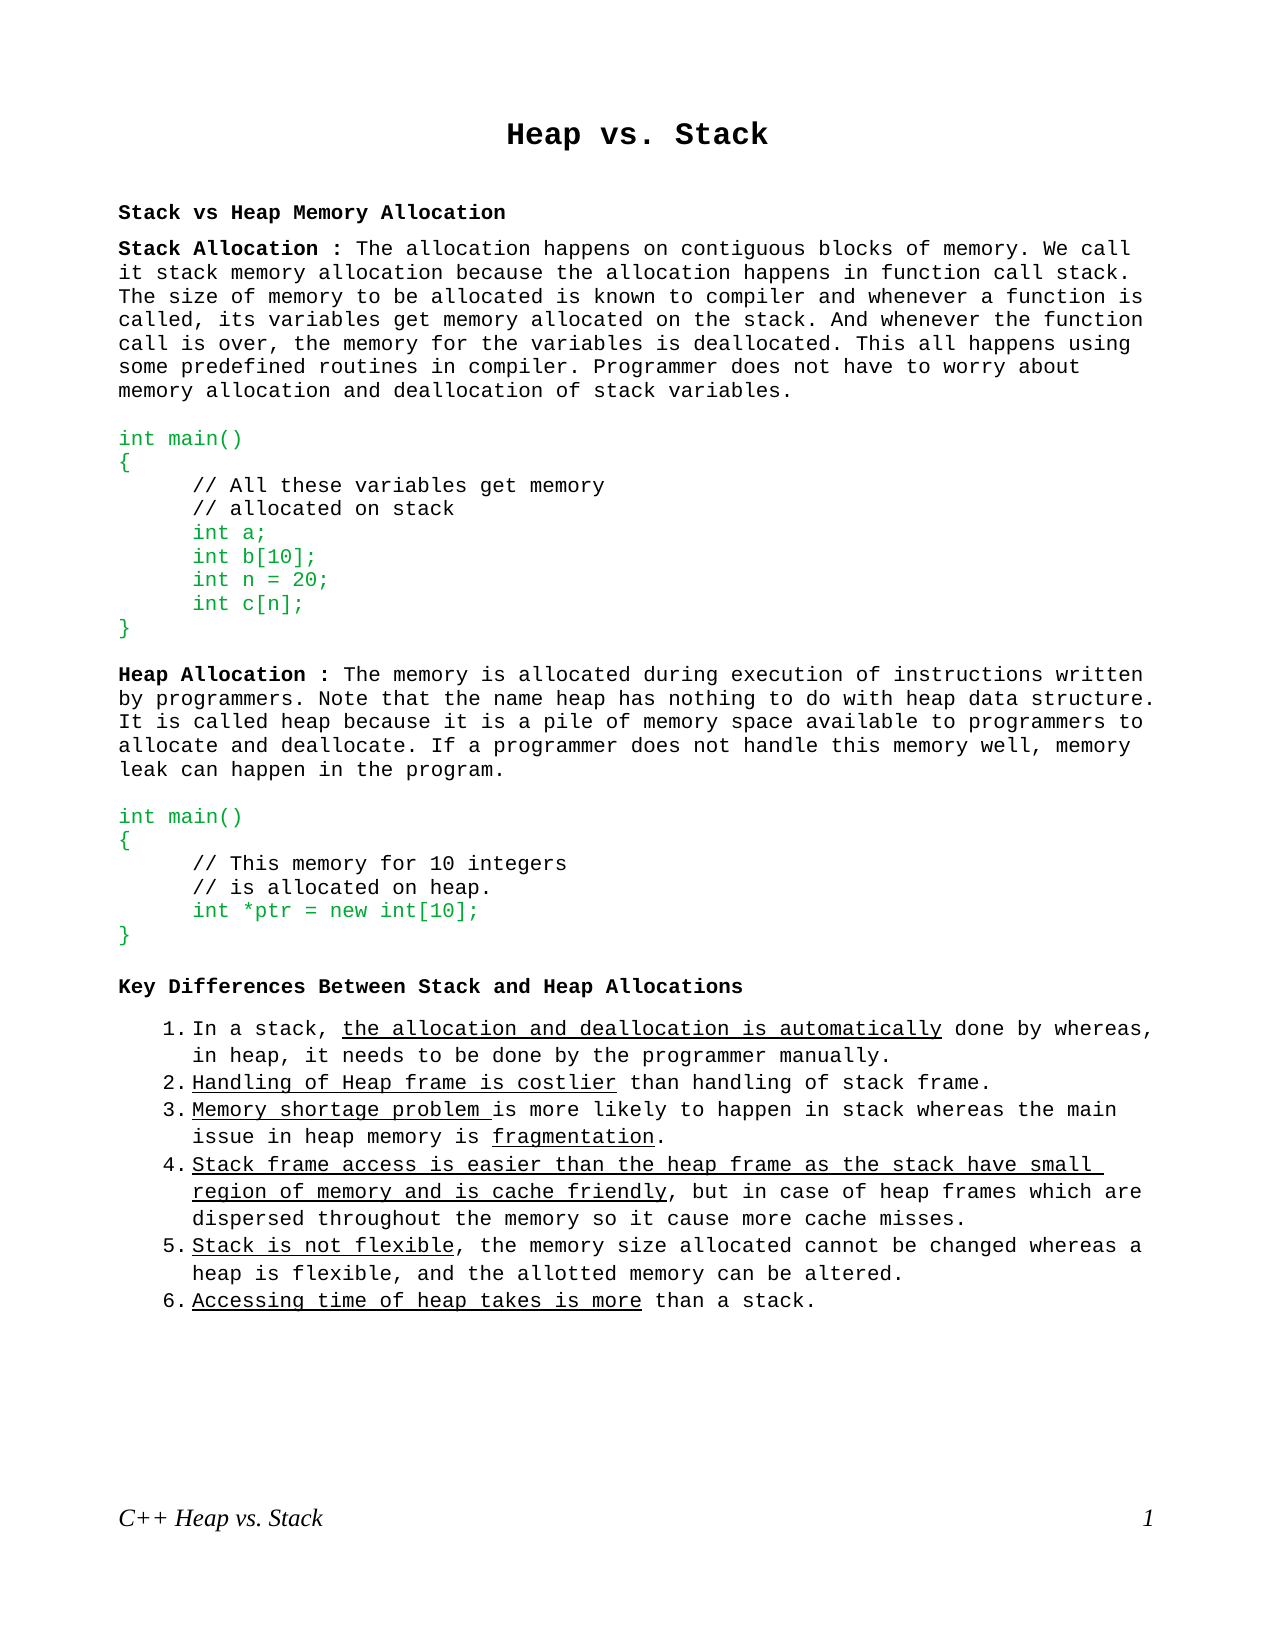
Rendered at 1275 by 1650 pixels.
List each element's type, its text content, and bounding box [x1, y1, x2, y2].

subtitle Stack vs Heap Memory Allocation [118, 202, 1157, 226]
list Stack is not flexible, the memory size allocated cannot be changed whereas a heap is flexible, and the allotted memory can be altered. [162, 1235, 1157, 1286]
list Stack frame access is easier than the heap frame as the stack have small region of memory and is cache friendly, but in case of heap frames which are dispersed throughout the memory so it cause more cache misses. [162, 1154, 1157, 1232]
list Handling of Heap frame is costlier than handling of stack frame. [162, 1072, 1157, 1096]
text Stack Allocation : The allocation happens on contiguous blocks of memory. We call it stack memory allocation because the allocation happens in function call stack. The size of memory to be allocated is known to compiler and whenever a function is called, its variables get memory allocated on the stack. And whenever the function call is over, the memory for the variables is deallocated. This all happens using some predefined routines in compiler. Programmer does not have to worry about memory allocation and deallocation of stack variables. [118, 238, 1157, 404]
text int n = 20; [118, 569, 1157, 593]
text { [118, 829, 1157, 853]
text Heap vs. Stack [118, 118, 1157, 153]
text int c[n]; [118, 593, 1157, 617]
list In a stack, the allocation and deallocation is automatically done by whereas, in heap, it needs to be done by the programmer manually. [162, 1018, 1157, 1069]
text Heap Allocation : The memory is allocated during execution of instructions written by programmers. Note that the name heap has nothing to do with heap data structure. It is called heap because it is a pile of memory space available to programmers to allocate and deallocate. If a programmer does not handle this memory well, memory leak can happen in the program. [118, 664, 1157, 782]
text int b[10]; [118, 546, 1157, 569]
list Accessing time of heap takes is more than a stack. [162, 1290, 1157, 1313]
text // All these variables get memory [118, 475, 1157, 498]
text Key Differences Between Stack and Heap Allocations [118, 976, 1157, 1000]
text } [118, 617, 1157, 640]
text // is allocated on heap. [118, 877, 1157, 900]
list Memory shortage problem is more likely to happen in stack whereas the main issue in heap memory is fragmentation. [162, 1099, 1157, 1150]
text { [118, 451, 1157, 475]
text } [118, 924, 1157, 948]
text int main() [118, 427, 1157, 451]
text // allocated on stack [118, 498, 1157, 522]
text int *ptr = new int[10]; [118, 900, 1157, 924]
text int main() [118, 806, 1157, 829]
text // This memory for 10 integers [118, 853, 1157, 877]
text int a; [118, 522, 1157, 546]
